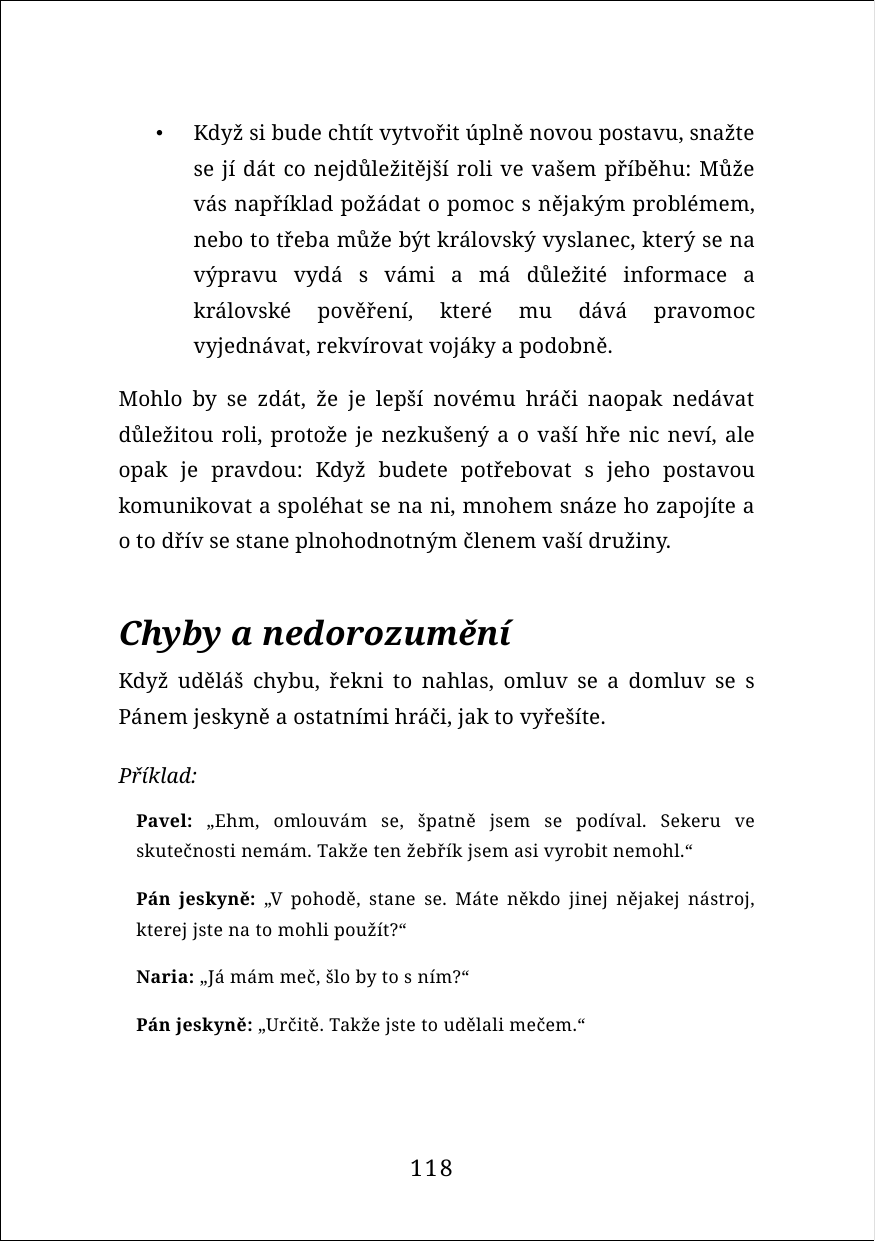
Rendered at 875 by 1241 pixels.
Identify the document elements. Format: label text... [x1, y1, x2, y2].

subtitle Chyby a nedorozumění [118, 609, 756, 655]
text Pán jeskyně: „Určitě. Takže jste to udělali mečem.“ [136, 1013, 756, 1037]
text Naria: „Já mám meč, šlo by to s ním?“ [136, 965, 756, 989]
list Když si bude chtít vytvořit úplně novou postavu, snažte se jí dát co nejdůležitější roli ve vašem příběhu: Může vás například požádat o pomoc s nějakým problémem, nebo to třeba může být královský vyslanec, který se na výpravu vydá s vámi a má důležité informace a královské pověření, které mu dává pravomoc vyjednávat, rekvírovat vojáky a podobně. [156, 118, 756, 360]
text Mohlo by se zdát, že je lepší novému hráči naopak nedávat důležitou roli, protože je nezkušený a o vaší hře nic neví, ale opak je pravdou: Když budete potřebovat s jeho postavou komunikovat a spoléhat se na ni, mnohem snáze ho zapojíte a o to dřív se stane plnohodnotným členem vaší družiny. [118, 384, 756, 555]
text Příklad: [118, 761, 756, 790]
text Pavel: „Ehm, omlouvám se, špatně jsem se podíval. Sekeru ve skutečnosti nemám. Takže ten žebřík jsem asi vyrobit nemohl.“ [136, 809, 756, 863]
text Když uděláš chybu, řekni to nahlas, omluv se a domluv se s Pánem jeskyně a ostatními hráči, jak to vyřešíte. [118, 667, 756, 731]
text Pán jeskyně: „V pohodě, stane se. Máte někdo jinej nějakej nástroj, kterej jste na to mohli použít?“ [136, 887, 756, 941]
